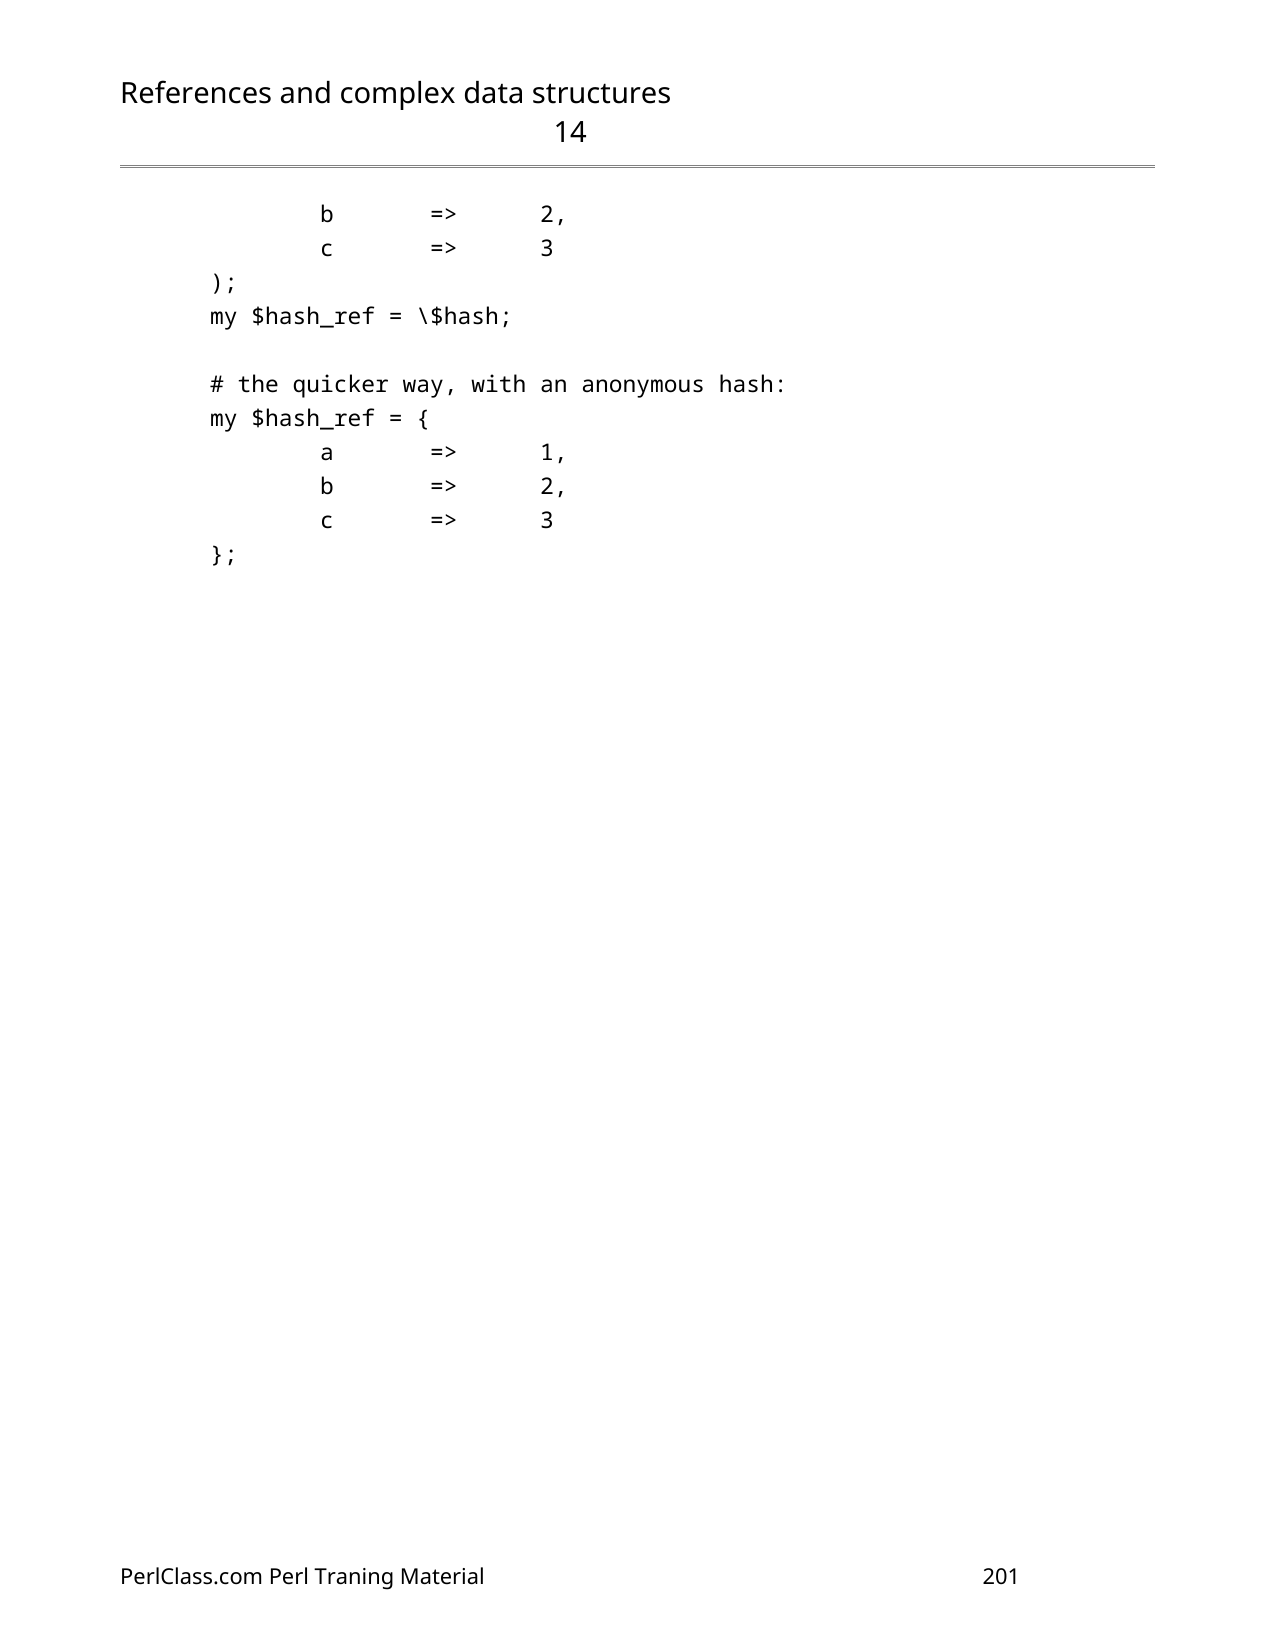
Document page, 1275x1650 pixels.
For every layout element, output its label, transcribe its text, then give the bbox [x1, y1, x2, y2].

text a => 1, [210, 435, 1155, 467]
text ); [210, 265, 1155, 297]
text b => 2, [210, 469, 1155, 501]
text my $hash_ref = { [210, 401, 1155, 433]
text c => 3 [210, 503, 1155, 535]
text }; [210, 537, 1155, 569]
text my $hash_ref = \$hash; [210, 299, 1155, 331]
text c => 3 [210, 231, 1155, 263]
text b => 2, [210, 197, 1155, 229]
text # the quicker way, with an anonymous hash: [210, 367, 1155, 399]
